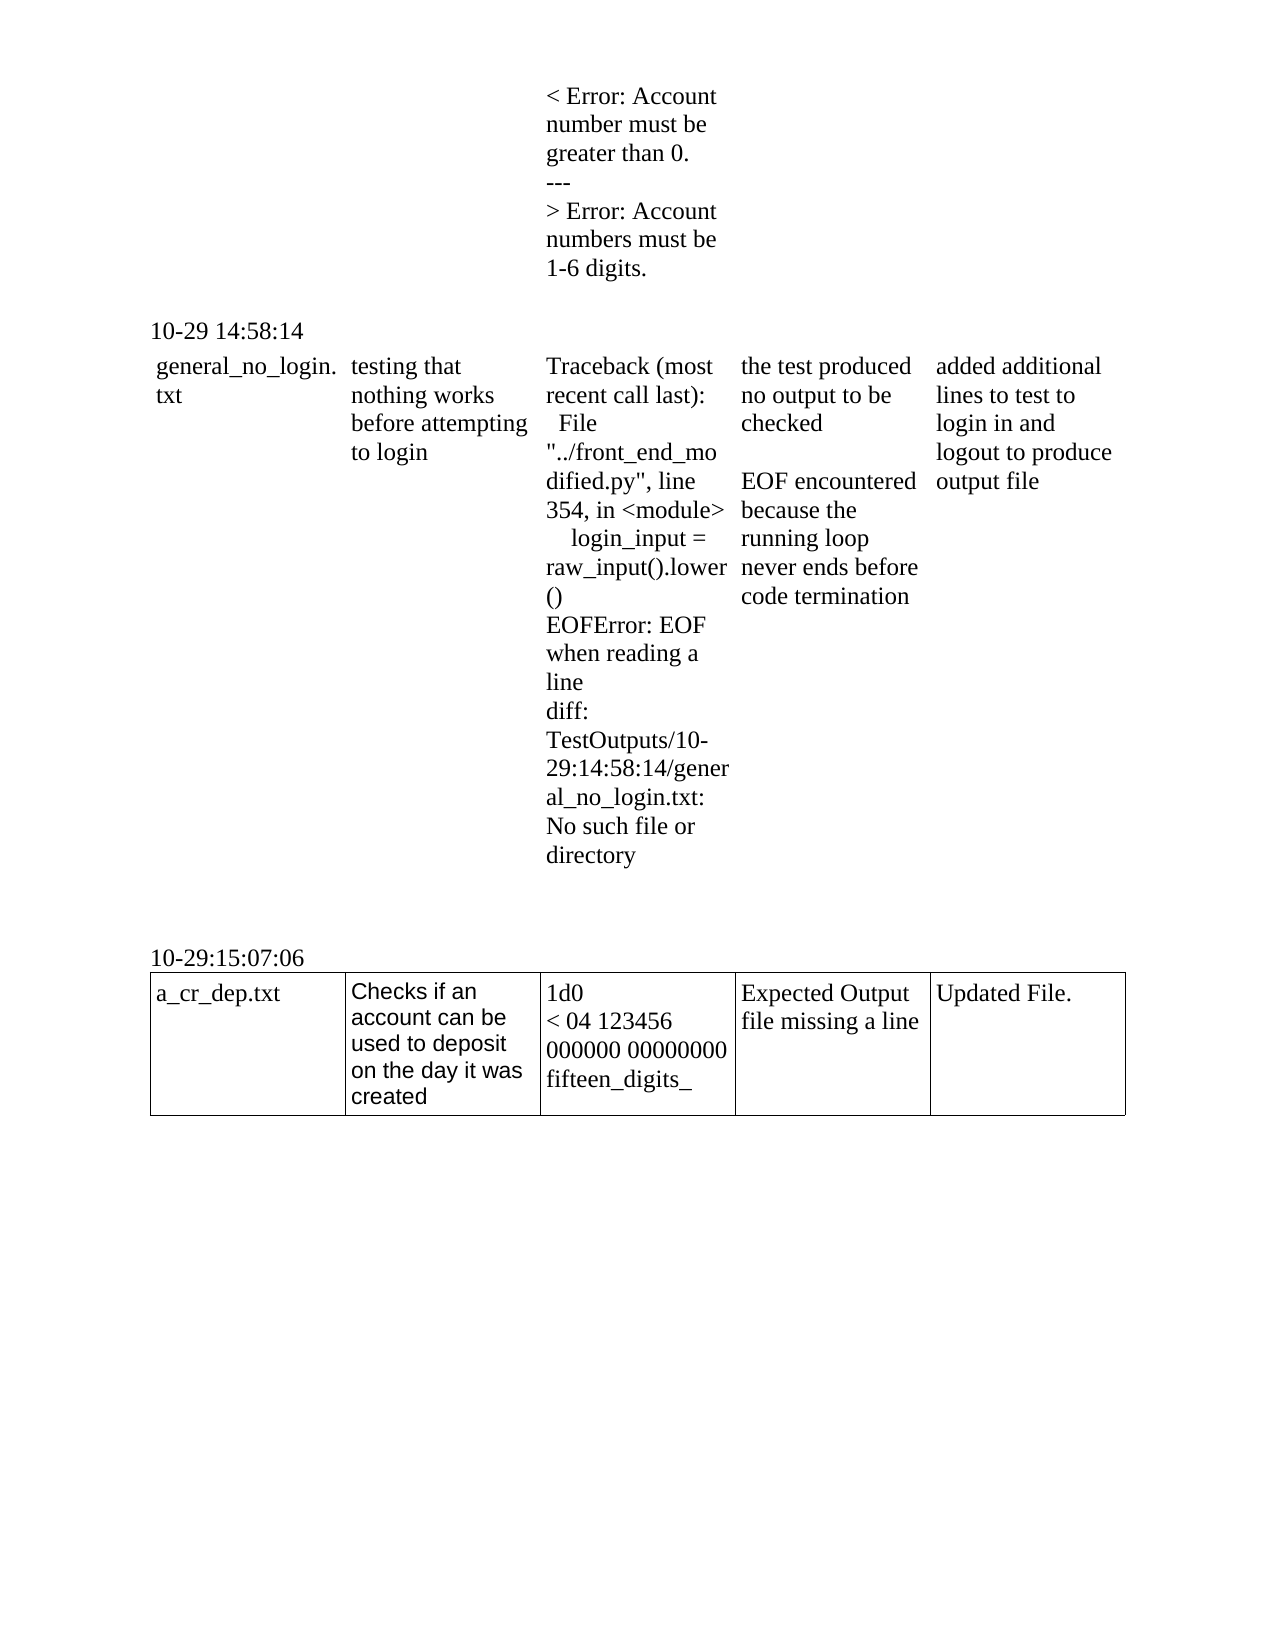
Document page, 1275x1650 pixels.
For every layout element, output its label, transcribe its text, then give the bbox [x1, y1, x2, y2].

table_cell [930, 75, 1125, 288]
table_header a_cr_dep.txt [151, 973, 345, 1115]
table_cell [540, 874, 735, 914]
table_cell [735, 874, 930, 914]
text 10-29:15:07:06 [150, 943, 1125, 972]
table_header the test produced no output to be checked EOF encountered because the running loop never ends before code termination [735, 345, 930, 874]
table_cell [735, 75, 930, 288]
table_cell [930, 874, 1125, 914]
table_header general_no_login.txt [150, 345, 345, 874]
table_header Updated File. [931, 973, 1125, 1115]
table_cell < Error: Account number must be greater than 0. --- > Error: Account numbers must be 1-6 digits. [540, 75, 735, 288]
table_header Traceback (most recent call last): File "../front_end_modified.py", line 354, in <module> login_input = raw_input().lower() EOFError: EOF when reading a line diff: TestOutputs/10-29:14:58:14/general_no_login.txt: No such file or directory [540, 345, 735, 874]
table_cell [345, 874, 540, 914]
table_cell [345, 75, 540, 288]
table_header testing that nothing works before attempting to login [345, 345, 540, 874]
table_header Expected Output file missing a line [736, 973, 930, 1115]
table_header added additional lines to test to login in and logout to produce output file [930, 345, 1125, 874]
table_cell [150, 75, 345, 288]
table_cell [150, 874, 345, 914]
table_header 1d0 < 04 123456 000000 00000000 fifteen_digits_ [541, 973, 735, 1115]
table_header Checks if an account can be used to deposit on the day it was created [346, 973, 540, 1115]
text 10-29 14:58:14 [150, 316, 1125, 345]
